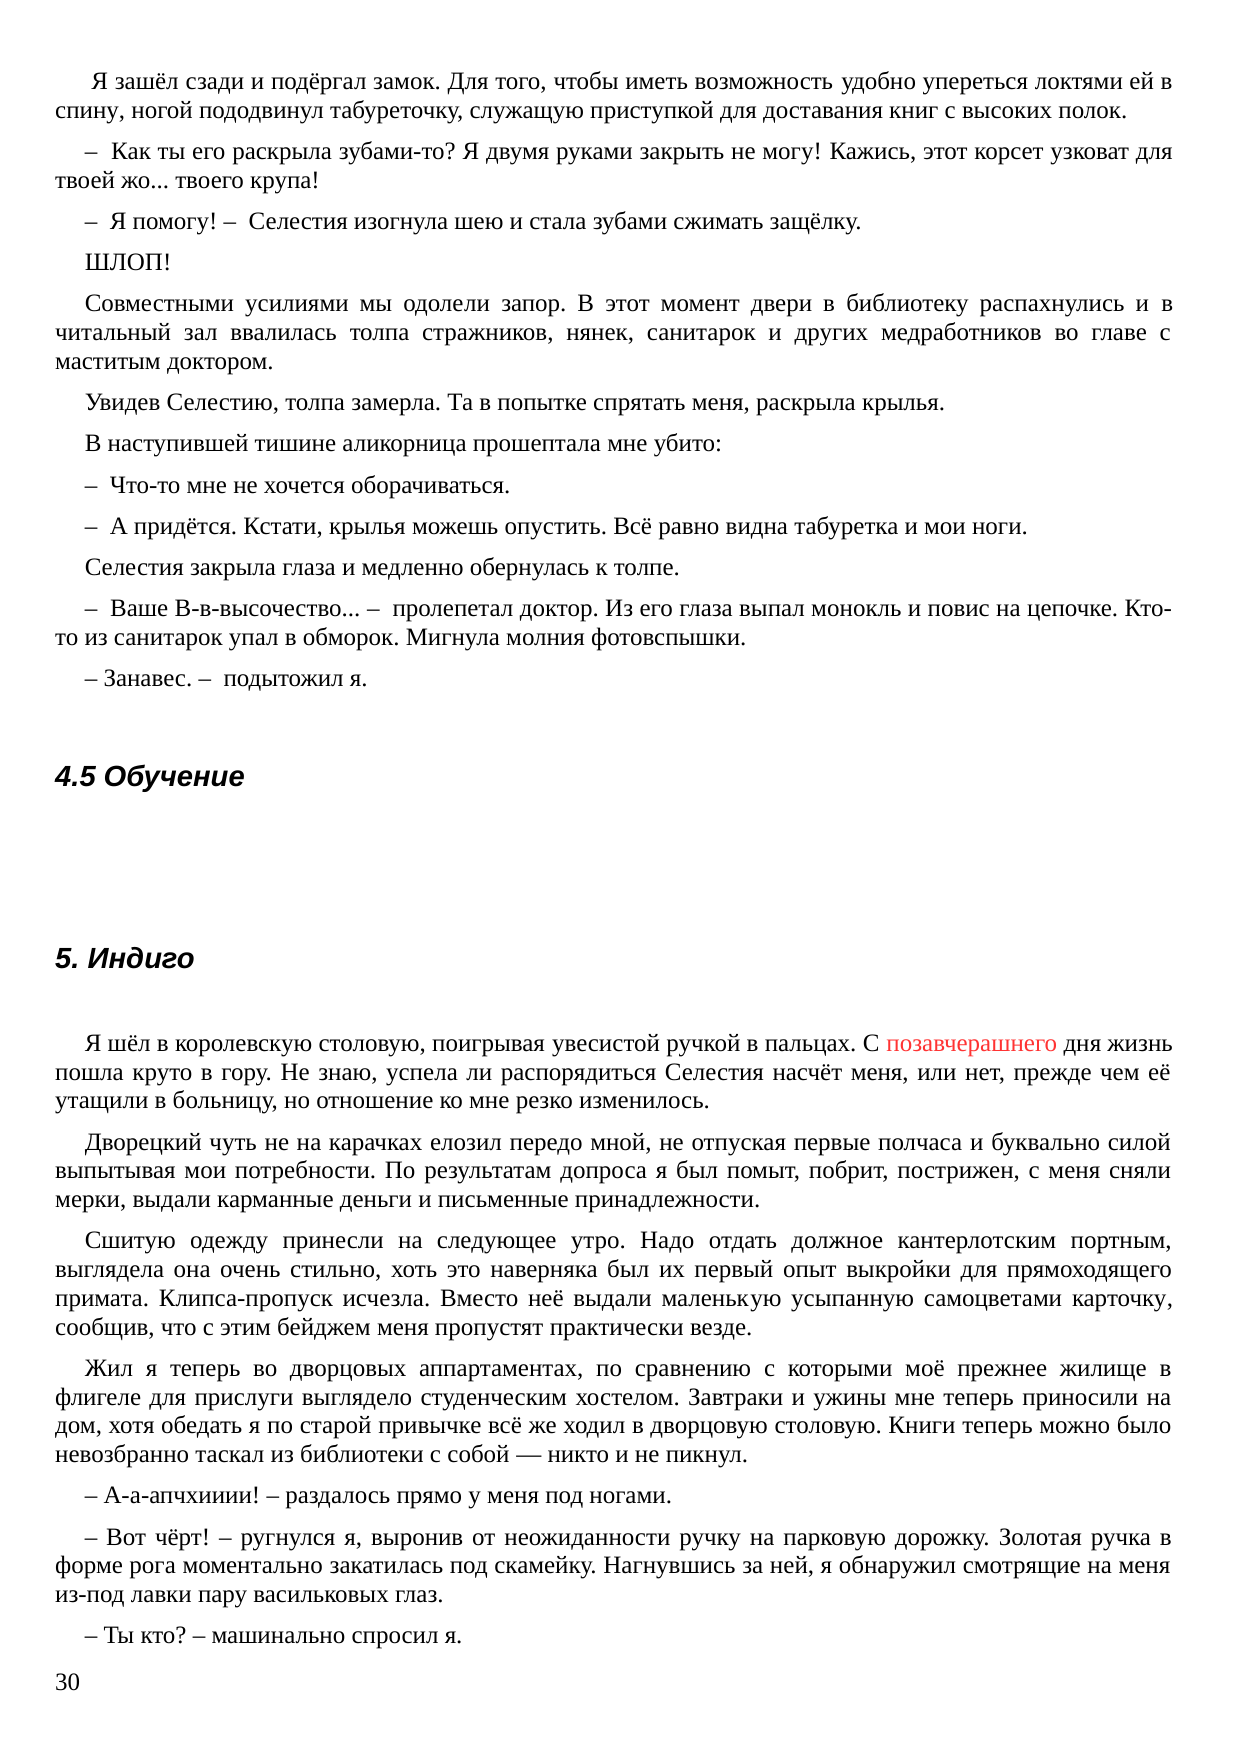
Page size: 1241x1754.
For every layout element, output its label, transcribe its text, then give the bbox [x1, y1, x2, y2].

text Я зашёл сзади и подёргал замок. Для того, чтобы иметь возможность удобно упереться локтями ей в спину, ногой пододвинул табуреточку, служащую приступкой для доставания книг с высоких полок. [55, 66, 1173, 123]
text – Ваше В-в-высочество... – пролепетал доктор. Из его глаза выпал монокль и повис на цепочке. Кто-то из санитарок упал в обморок. Мигнула молния фотовспышки. [55, 593, 1173, 651]
text – Что-то мне не хочется оборачиваться. [55, 470, 1173, 498]
text В наступившей тишине аликорница прошептала мне убито: [55, 428, 1173, 457]
text – А-а-апчхииии! – раздалось прямо у меня под ногами. [55, 1481, 1173, 1509]
subtitle 5. Индиго [55, 941, 1173, 974]
text – Как ты его раскрыла зубами-то? Я двумя руками закрыть не могу! Кажись, этот корсет узковат для твоей жо... твоего крупа! [55, 136, 1173, 193]
text Я шёл в королевскую столовую, поигрывая увесистой ручкой в пальцах. С позавчерашнего дня жизнь пошла круто в гору. Не знаю, успела ли распорядиться Селестия насчёт меня, или нет, прежде чем её утащили в больницу, но отношение ко мне резко изменилось. [55, 1028, 1173, 1114]
text – Вот чёрт! – ругнулся я, выронив от неожиданности ручку на парковую дорожку. Золотая ручка в форме рога моментально закатилась под скамейку. Нагнувшись за ней, я обнаружил смотрящие на меня из-под лавки пару васильковых глаз. [55, 1522, 1173, 1608]
text Совместными усилиями мы одолели запор. В этот момент двери в библиотеку распахнулись и в читальный зал ввалилась толпа стражников, нянек, санитарок и других медработников во главе с маститым доктором. [55, 288, 1173, 375]
text Жил я теперь во дворцовых аппартаментах, по сравнению с которыми моё прежнее жилище в флигеле для прислуги выглядело студенческим хостелом. Завтраки и ужины мне теперь приносили на дом, хотя обедать я по старой привычке всё же ходил в дворцовую столовую. Книги теперь можно было невозбранно таскал из библиотеки с собой — никто и не пикнул. [55, 1353, 1173, 1468]
text – Я помогу! – Селестия изогнула шею и стала зубами сжимать защёлку. [55, 206, 1173, 235]
text – Занавес. – подытожил я. [55, 663, 1173, 692]
text Сшитую одежду принесли на следующее утро. Надо отдать должное кантерлотским портным, выглядела она очень стильно, хоть это наверняка был их первый опыт выкройки для прямоходящего примата. Клипса-пропуск исчезла. Вместо неё выдали маленькую усыпанную самоцветами карточку, сообщив, что с этим бейджем меня пропустят практически везде. [55, 1226, 1173, 1341]
subtitle 4.5 Обучение [55, 758, 1173, 792]
text Дворецкий чуть не на карачках елозил передо мной, не отпуская первые полчаса и буквально силой выпытывая мои потребности. По результатам допроса я был помыт, побрит, пострижен, с меня сняли мерки, выдали карманные деньги и письменные принадлежности. [55, 1127, 1173, 1213]
text ШЛОП! [55, 247, 1173, 276]
text Увидев Селестию, толпа замерла. Та в попытке спрятать меня, раскрыла крылья. [55, 387, 1173, 416]
text – Ты кто? – машинально спросил я. [55, 1621, 1173, 1649]
text Селестия закрыла глаза и медленно обернулась к толпе. [55, 552, 1173, 581]
text – А придётся. Кстати, крылья можешь опустить. Всё равно видна табуретка и мои ноги. [55, 511, 1173, 540]
